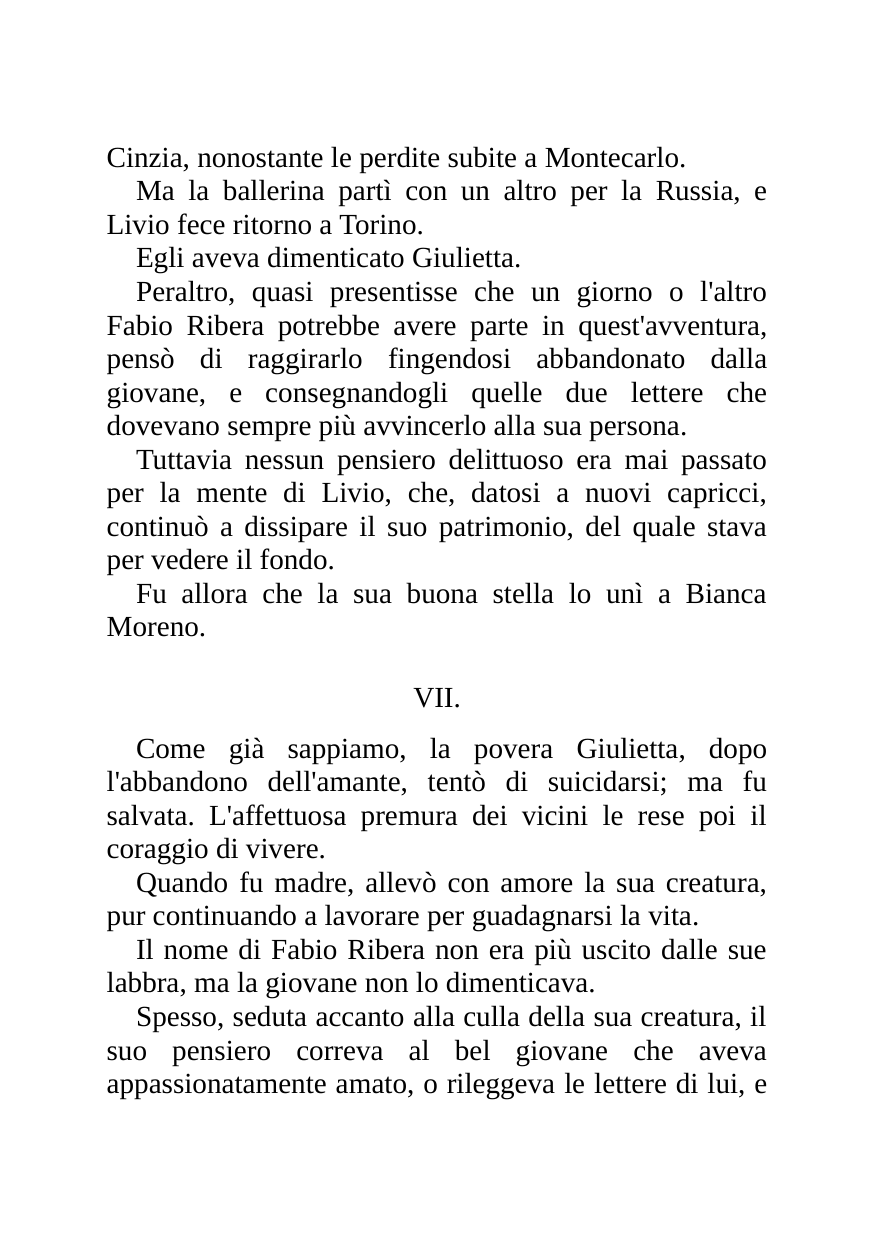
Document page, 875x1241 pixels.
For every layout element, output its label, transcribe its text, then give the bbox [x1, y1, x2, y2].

text Quando fu madre, allevò con amore la sua creatura, pur continuando a lavorare per guadagnarsi la vita. [106, 865, 768, 932]
text Fu allora che la sua buona stella lo unì a Bianca Moreno. [106, 576, 768, 643]
text Tuttavia nessun pensiero delittuoso era mai passato per la mente di Livio, che, datosi a nuovi capricci, continuò a dissipare il suo patrimonio, del quale stava per vedere il fondo. [106, 442, 768, 576]
text Spesso, seduta accanto alla culla della sua creatura, il suo pensiero correva al bel giovane che aveva appassionatamente amato, o rileggeva le lettere di lui, e [106, 999, 768, 1100]
text Ma la ballerina partì con un altro per la Russia, e Livio fece ritorno a Torino. [106, 173, 768, 241]
text Il nome di Fabio Ribera non era più uscito dalle sue labbra, ma la giovane non lo dimenticava. [106, 932, 768, 999]
text Egli aveva dimenticato Giulietta. [106, 241, 768, 274]
text Come già sappiamo, la povera Giulietta, dopo l'abbandono dell'amante, tentò di suicidarsi; ma fu salvata. L'affettuosa premura dei vicini le rese poi il coraggio di vivere. [106, 731, 768, 865]
text VII. [106, 681, 768, 714]
text Cinzia, nonostante le perdite subite a Montecarlo. [106, 140, 768, 173]
text Peraltro, quasi presentisse che un giorno o l'altro Fabio Ribera potrebbe avere parte in quest'avventura, pensò di raggirarlo fingendosi abbandonato dalla giovane, e consegnandogli quelle due lettere che dovevano sempre più avvincerlo alla sua persona. [106, 274, 768, 442]
